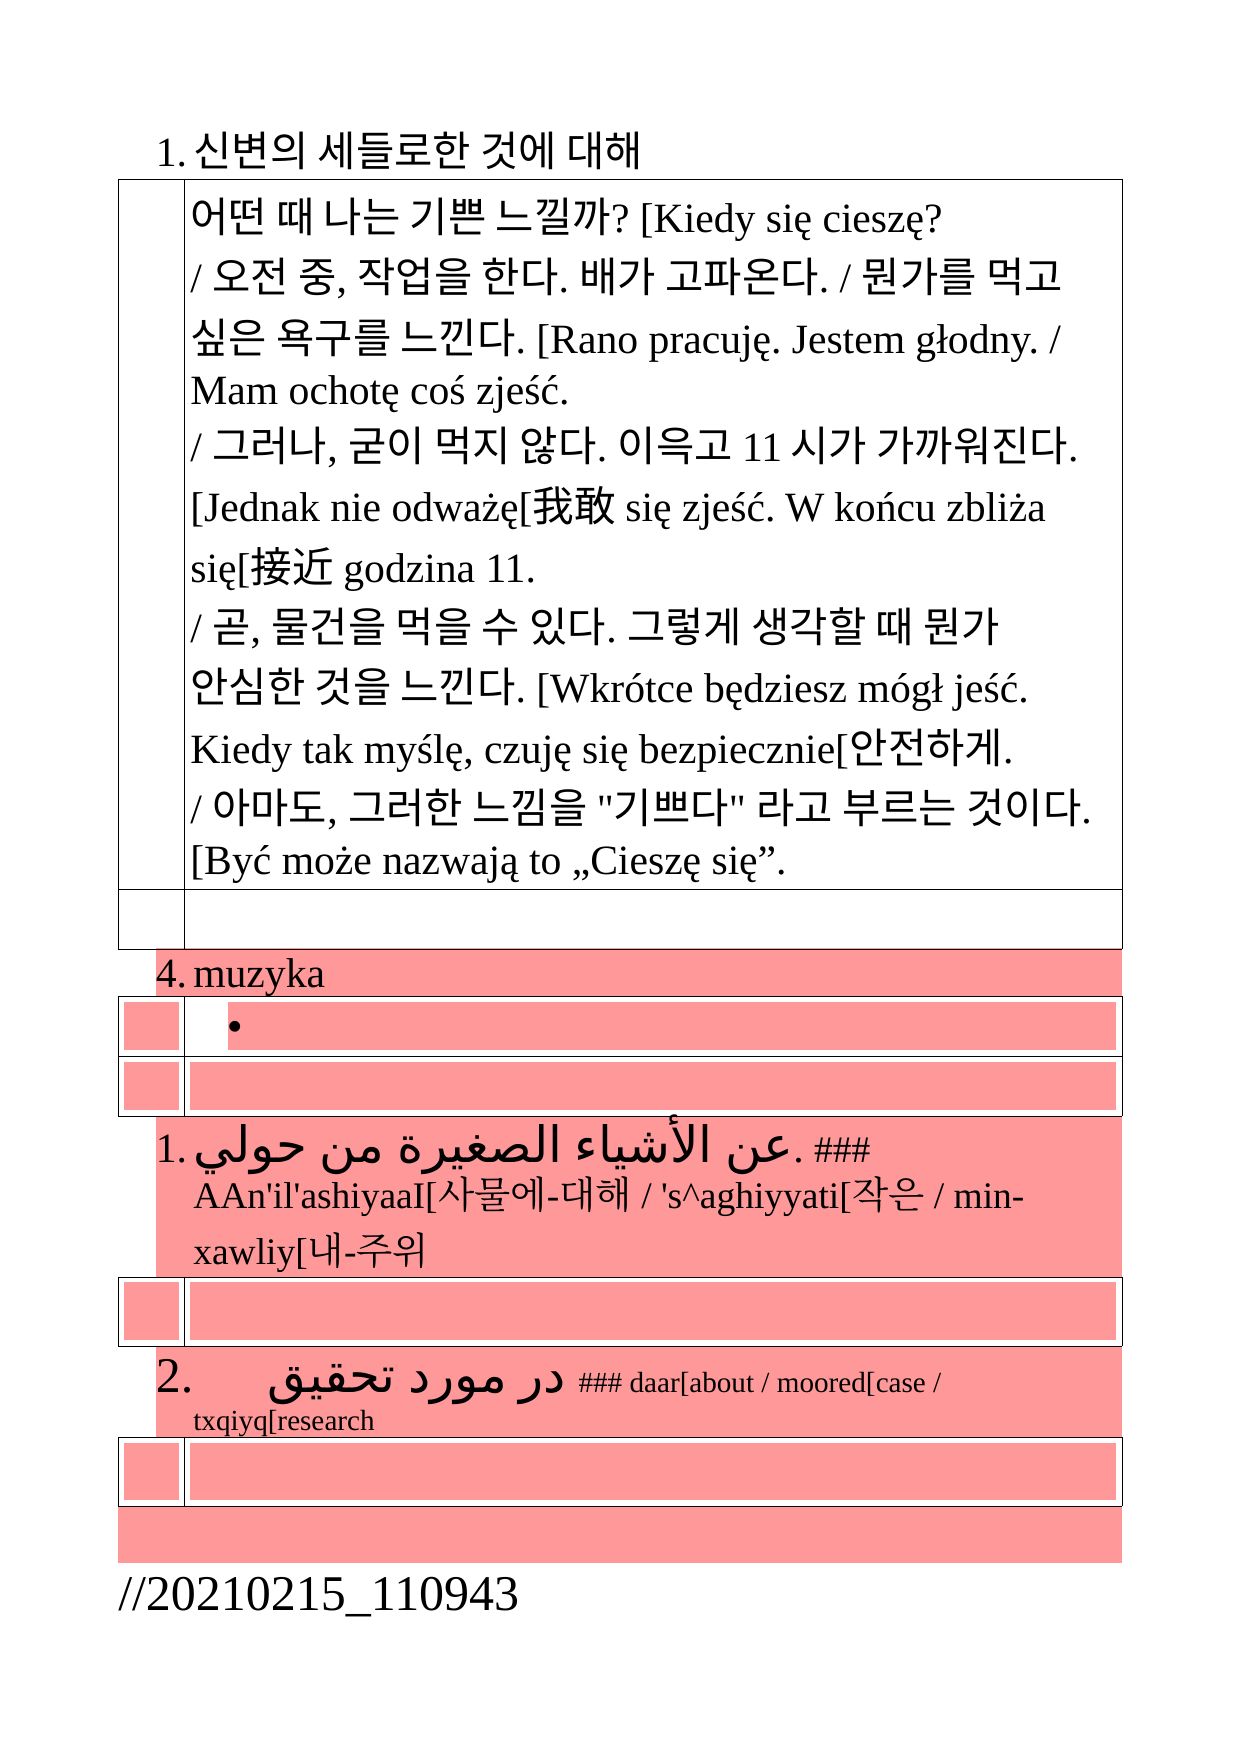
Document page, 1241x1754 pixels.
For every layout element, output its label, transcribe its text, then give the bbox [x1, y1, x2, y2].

table_cell [119, 890, 184, 948]
table_header [119, 997, 184, 1056]
table_header [185, 997, 1122, 1056]
table_header [119, 180, 184, 889]
table_header [119, 1438, 184, 1506]
list 신변의 세들로한 것에 대해 [156, 118, 1122, 178]
list muzyka [156, 950, 1122, 996]
list عن الأشياء الصغيرة من حولي. ### AAn'il'ashiyaaI[사물에-대해 / 's^aghiyyati[작은 / min-xawliy[내-주위 [156, 1117, 1122, 1277]
list در مورد تحقیق ### daar[about / moored[case / txqiyq[research [156, 1347, 1122, 1437]
table_cell [185, 1057, 1122, 1116]
table_header [185, 1438, 1122, 1506]
table_cell [119, 1057, 184, 1116]
table_header [119, 1278, 184, 1346]
text //20210215_110943 [118, 1563, 1122, 1621]
table_header 어떤 때 나는 기쁜 느낄까? [Kiedy się cieszę? / 오전 중, 작업을 한다. 배가 고파온다. / 뭔가를 먹고 싶은 욕구를 느낀다. [Rano pracuję. Jestem głodny. / Mam ochotę coś zjeść. / 그러나, 굳이 먹지 않다. 이윽고 11시가 가까워진다. [Jednak nie odważę[我敢 się zjeść. W końcu zbliża się[接近 godzina 11. / 곧, 물건을 먹을 수 있다. 그렇게 생각할 때 뭔가 안심한 것을 느낀다. [Wkrótce będziesz mógł jeść. Kiedy tak myślę, czuję się bezpiecznie[안전하게. / 아마도, 그러한 느낌을 "기쁘다" 라고 부르는 것이다. [Być może nazwają to „Cieszę się”. [185, 180, 1122, 889]
table_header [185, 1278, 1122, 1346]
table_cell [185, 890, 1122, 948]
